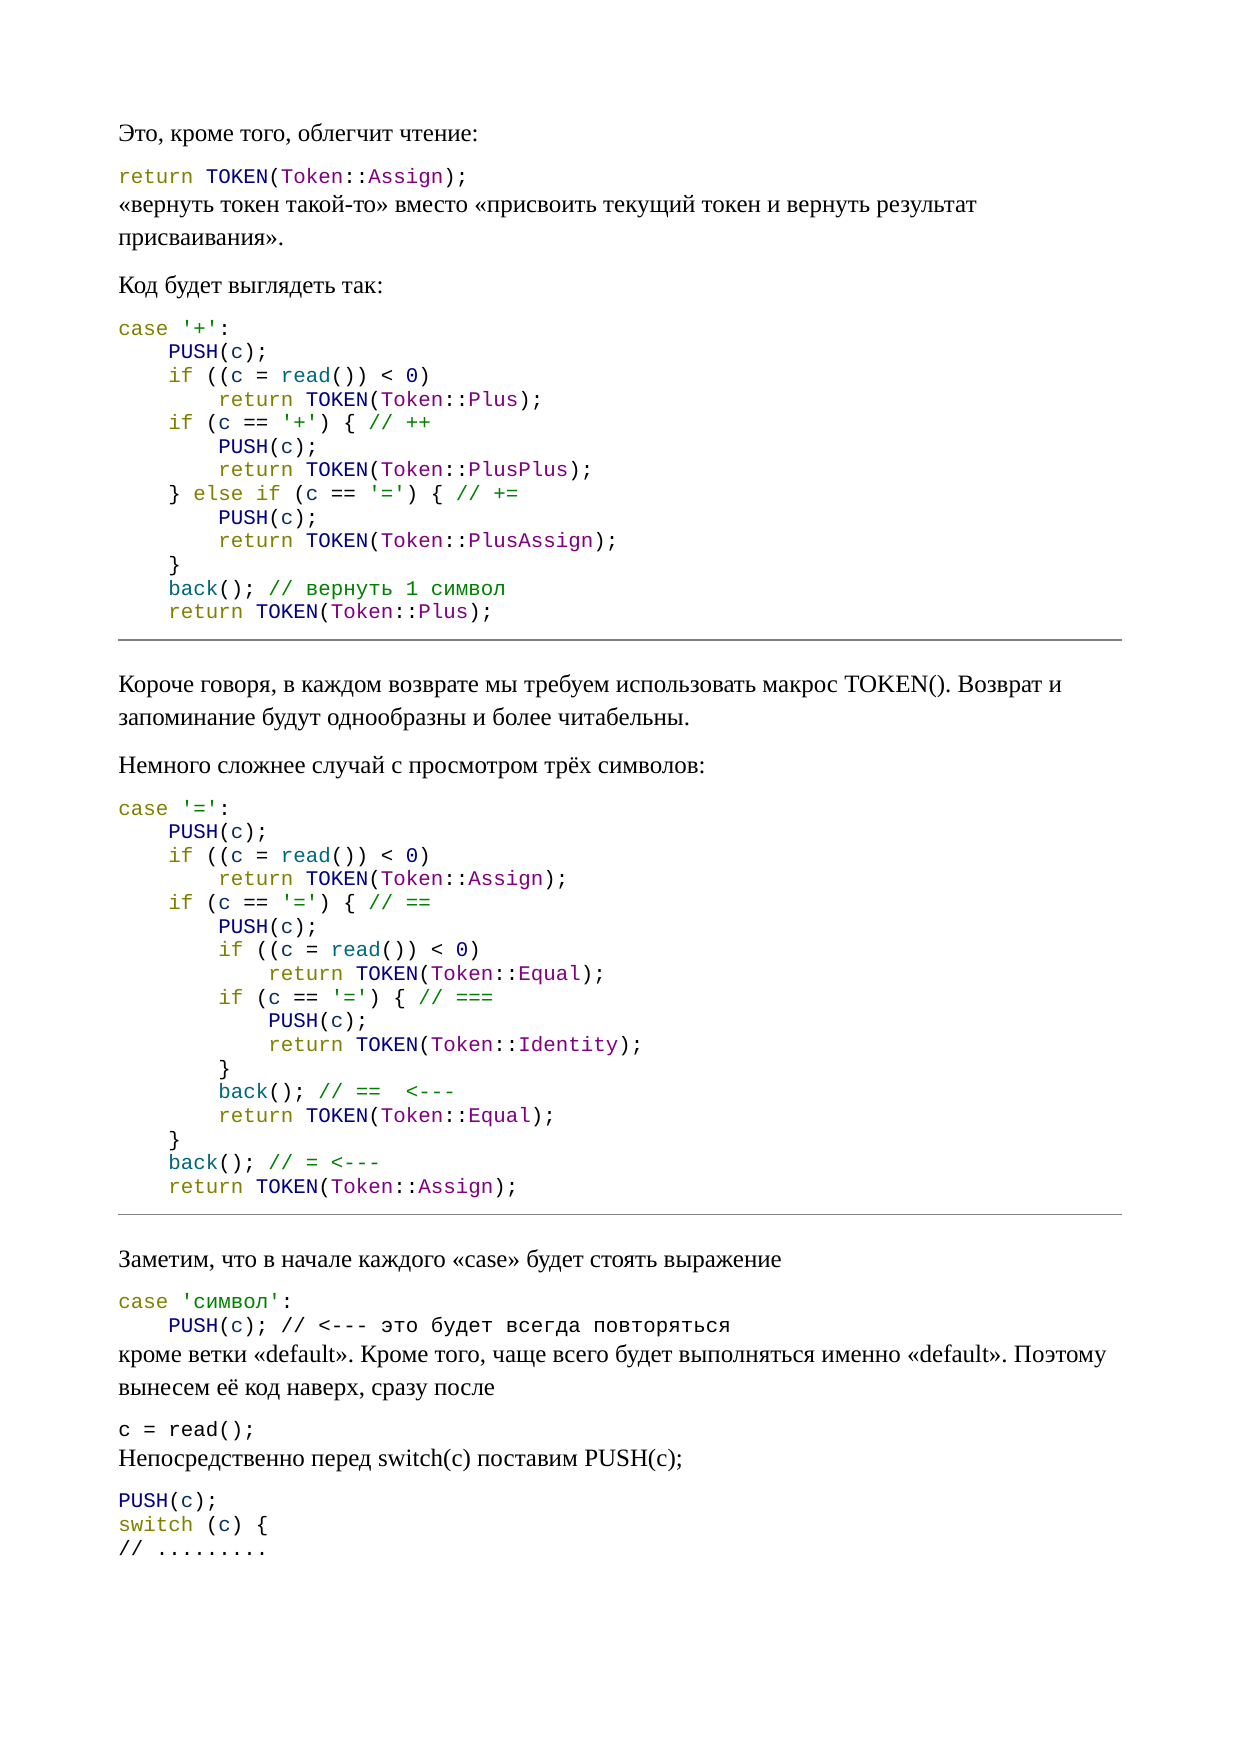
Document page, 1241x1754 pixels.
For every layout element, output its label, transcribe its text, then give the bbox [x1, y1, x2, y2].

text if (c == '=') { // === [118, 987, 1122, 1010]
text PUSH(c); [118, 1010, 1122, 1034]
text PUSH(c); [118, 341, 1122, 365]
text if (c == '=') { // == [118, 892, 1122, 916]
text Короче говоря, в каждом возврате мы требуем использовать макрос TOKEN(). Возврат и запоминание будут однообразны и более читабельны. [118, 669, 1122, 731]
text кроме ветки «default». Кроме того, чаще всего будет выполняться именно «default». Поэтому вынесем её код наверх, сразу после [118, 1339, 1122, 1400]
text Это, кроме того, облегчит чтение: [118, 118, 1122, 147]
text c = read(); [118, 1419, 1122, 1443]
text return TOKEN(Token::PlusAssign); [118, 530, 1122, 554]
text «вернуть токен такой-то» вместо «присвоить текущий токен и вернуть результат присваивания». [118, 189, 1122, 251]
text PUSH(c); [118, 436, 1122, 459]
text } [118, 1058, 1122, 1081]
text back(); // = <--- [118, 1152, 1122, 1176]
text } [118, 1128, 1122, 1152]
text Заметим, что в начале каждого «case» будет стоять выражение [118, 1244, 1122, 1272]
text if (c == '+') { // ++ [118, 412, 1122, 436]
text case 'символ': [118, 1291, 1122, 1315]
text return TOKEN(Token::PlusPlus); [118, 459, 1122, 483]
text PUSH(c); [118, 916, 1122, 939]
text Код будет выглядеть так: [118, 270, 1122, 299]
text if ((c = read()) < 0) [118, 365, 1122, 388]
text return TOKEN(Token::Plus); [118, 388, 1122, 412]
text case '+': [118, 318, 1122, 341]
text return TOKEN(Token::Assign); [118, 166, 1122, 189]
text if ((c = read()) < 0) [118, 939, 1122, 963]
text switch (c) { [118, 1514, 1122, 1538]
text } else if (c == '=') { // += [118, 483, 1122, 507]
text } [118, 554, 1122, 578]
text back(); // == <--- [118, 1081, 1122, 1105]
text PUSH(c); [118, 821, 1122, 845]
text return TOKEN(Token::Plus); [118, 601, 1122, 625]
text back(); // вернуть 1 символ [118, 578, 1122, 601]
text return TOKEN(Token::Equal); [118, 963, 1122, 987]
text Непосредственно перед switch(c) поставим PUSH(c); [118, 1443, 1122, 1472]
text return TOKEN(Token::Equal); [118, 1105, 1122, 1128]
text return TOKEN(Token::Assign); [118, 1176, 1122, 1199]
text PUSH(c); // <--- это будет всегда повторяться [118, 1315, 1122, 1339]
text case '=': [118, 797, 1122, 821]
text Немного сложнее случай с просмотром трёх символов: [118, 750, 1122, 779]
text PUSH(c); [118, 1491, 1122, 1514]
text return TOKEN(Token::Assign); [118, 868, 1122, 892]
text // ......... [118, 1538, 1122, 1561]
text return TOKEN(Token::Identity); [118, 1034, 1122, 1058]
text if ((c = read()) < 0) [118, 845, 1122, 868]
text PUSH(c); [118, 507, 1122, 530]
